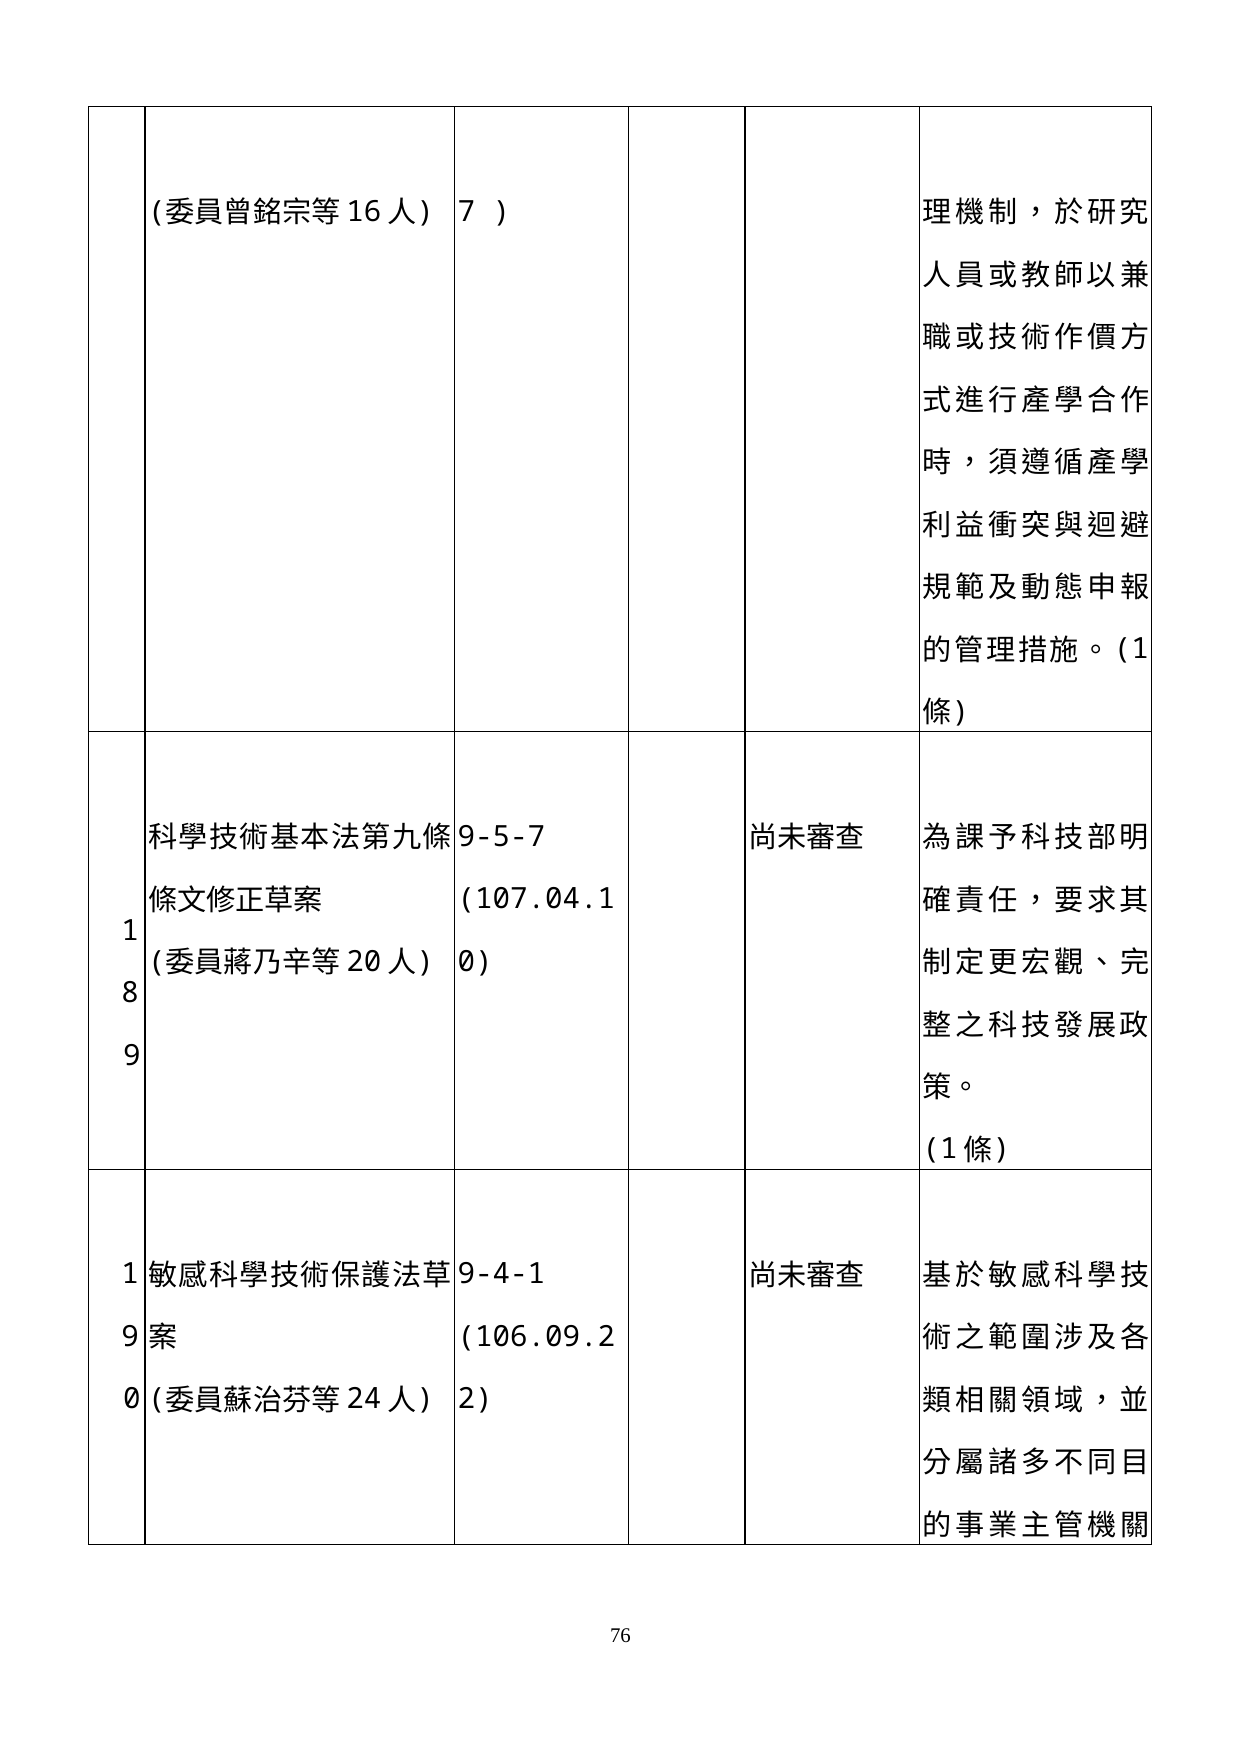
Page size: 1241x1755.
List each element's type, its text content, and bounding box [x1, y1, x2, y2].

table_cell [89, 1170, 144, 1543]
table_cell 7 ) [455, 107, 628, 731]
table_cell 尚未審查 [746, 1170, 919, 1543]
table_cell 為課予科技部明確責任，要求其制定更宏觀、完整之科技發展政策。 (1條) [920, 732, 1151, 1168]
table_cell 理機制，於研究人員或教師以兼職或技術作價方式進行產學合作時，須遵循產學利益衝突與迴避規範及動態申報的管理措施。(1條) [920, 107, 1151, 731]
table_cell [89, 732, 144, 1168]
table_cell (委員曾銘宗等16人) [146, 107, 454, 731]
table_cell 9-5-7 (107.04.10) [455, 732, 628, 1168]
table_cell [629, 1170, 744, 1543]
table_cell 敏感科學技術保護法草案 (委員蘇治芬等24人) [146, 1170, 454, 1543]
table_cell [629, 107, 744, 731]
table_cell 9-4-1 (106.09.22) [455, 1170, 628, 1543]
table_cell 基於敏感科學技術之範圍涉及各類相關領域，並分屬諸多不同目的事業主管機關 [920, 1170, 1151, 1543]
table_cell [746, 107, 919, 731]
table_cell 尚未審查 [746, 732, 919, 1168]
table_cell [89, 107, 144, 731]
table_cell [629, 732, 744, 1168]
table_cell 科學技術基本法第九條條文修正草案 (委員蔣乃辛等20人) [146, 732, 454, 1168]
